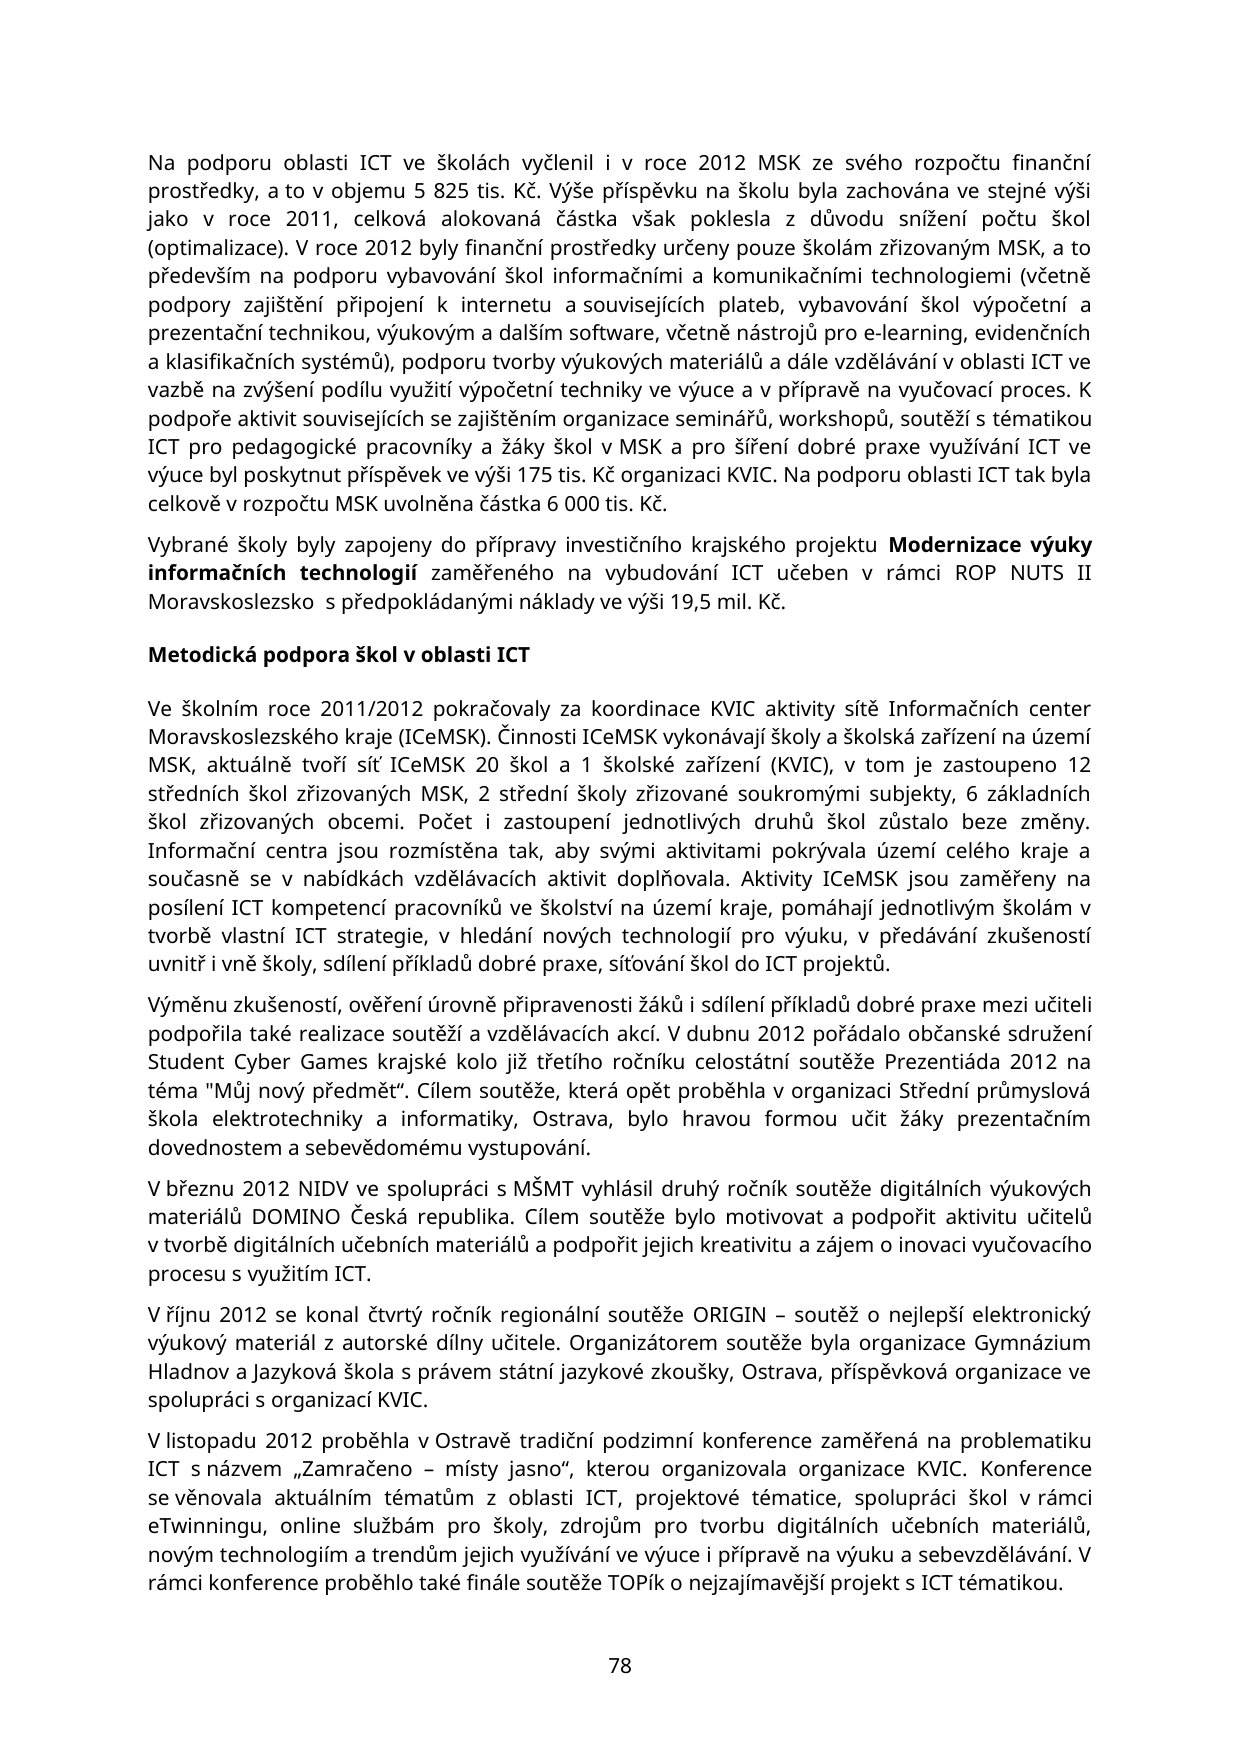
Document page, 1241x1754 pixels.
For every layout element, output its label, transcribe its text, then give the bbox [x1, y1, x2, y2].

text V březnu 2012 NIDV ve spolupráci s MŠMT vyhlásil druhý ročník soutěže digitálních výukových materiálů DOMINO Česká republika. Cílem soutěže bylo motivovat a podpořit aktivitu učitelů v tvorbě digitálních učebních materiálů a podpořit jejich kreativitu a zájem o inovaci vyučovacího procesu s využitím ICT. [148, 1174, 1092, 1287]
text V listopadu 2012 proběhla v Ostravě tradiční podzimní konference zaměřená na problematiku ICT s názvem „Zamračeno – místy jasno“, kterou organizovala organizace KVIC. Konference se věnovala aktuálním tématům z oblasti ICT, projektové tématice, spolupráci škol v rámci eTwinningu, online službám pro školy, zdrojům pro tvorbu digitálních učebních materiálů, novým technologiím a trendům jejich využívání ve výuce i přípravě na výuku a sebevzdělávání. V rámci konference proběhlo také finále soutěže TOPík o nejzajímavější projekt s ICT tématikou. [148, 1426, 1092, 1597]
text Na podporu oblasti ICT ve školách vyčlenil i v roce 2012 MSK ze svého rozpočtu finanční prostředky, a to v objemu 5 825 tis. Kč. Výše příspěvku na školu byla zachována ve stejné výši jako v roce 2011, celková alokovaná částka však poklesla z důvodu snížení počtu škol (optimalizace). V roce 2012 byly finanční prostředky určeny pouze školám zřizovaným MSK, a to především na podporu vybavování škol informačními a komunikačními technologiemi (včetně podpory zajištění připojení k internetu a souvisejících plateb, vybavování škol výpočetní a prezentační technikou, výukovým a dalším software, včetně nástrojů pro e-learning, evidenčních a klasifikačních systémů), podporu tvorby výukových materiálů a dále vzdělávání v oblasti ICT ve vazbě na zvýšení podílu využití výpočetní techniky ve výuce a v přípravě na vyučovací proces. K podpoře aktivit souvisejících se zajištěním organizace seminářů, workshopů, soutěží s tématikou ICT pro pedagogické pracovníky a žáky škol v MSK a pro šíření dobré praxe využívání ICT ve výuce byl poskytnut příspěvek ve výši 175 tis. Kč organizaci KVIC. Na podporu oblasti ICT tak byla celkově v rozpočtu MSK uvolněna částka 6 000 tis. Kč. [148, 148, 1092, 517]
text Metodická podpora škol v oblasti ICT [148, 640, 1092, 669]
text Výměnu zkušeností, ověření úrovně připravenosti žáků i sdílení příkladů dobré praxe mezi učiteli podpořila také realizace soutěží a vzdělávacích akcí. V dubnu 2012 pořádalo občanské sdružení Student Cyber Games krajské kolo již třetího ročníku celostátní soutěže Prezentiáda 2012 na téma "Můj nový předmět“. Cílem soutěže, která opět proběhla v organizaci Střední průmyslová škola elektrotechniky a informatiky, Ostrava, bylo hravou formou učit žáky prezentačním dovednostem a sebevědomému vystupování. [148, 991, 1092, 1161]
text Ve školním roce 2011/2012 pokračovaly za koordinace KVIC aktivity sítě Informačních center Moravskoslezského kraje (ICeMSK). Činnosti ICeMSK vykonávají školy a školská zařízení na území MSK, aktuálně tvoří síť ICeMSK 20 škol a 1 školské zařízení (KVIC), v tom je zastoupeno 12 středních škol zřizovaných MSK, 2 střední školy zřizované soukromými subjekty, 6 základních škol zřizovaných obcemi. Počet i zastoupení jednotlivých druhů škol zůstalo beze změny. Informační centra jsou rozmístěna tak, aby svými aktivitami pokrývala území celého kraje a současně se v nabídkách vzdělávacích aktivit doplňovala. Aktivity ICeMSK jsou zaměřeny na posílení ICT kompetencí pracovníků ve školství na území kraje, pomáhají jednotlivým školám v tvorbě vlastní ICT strategie, v hledání nových technologií pro výuku, v předávání zkušeností uvnitř i vně školy, sdílení příkladů dobré praxe, síťování škol do ICT projektů. [148, 694, 1092, 978]
text Vybrané školy byly zapojeny do přípravy investičního krajského projektu Modernizace výuky informačních technologií zaměřeného na vybudování ICT učeben v rámci ROP NUTS II Moravskoslezsko s předpokládanými náklady ve výši 19,5 mil. Kč. [148, 530, 1092, 615]
text V říjnu 2012 se konal čtvrtý ročník regionální soutěže ORIGIN – soutěž o nejlepší elektronický výukový materiál z autorské dílny učitele. Organizátorem soutěže byla organizace Gymnázium Hladnov a Jazyková škola s právem státní jazykové zkoušky, Ostrava, příspěvková organizace ve spolupráci s organizací KVIC. [148, 1300, 1092, 1414]
